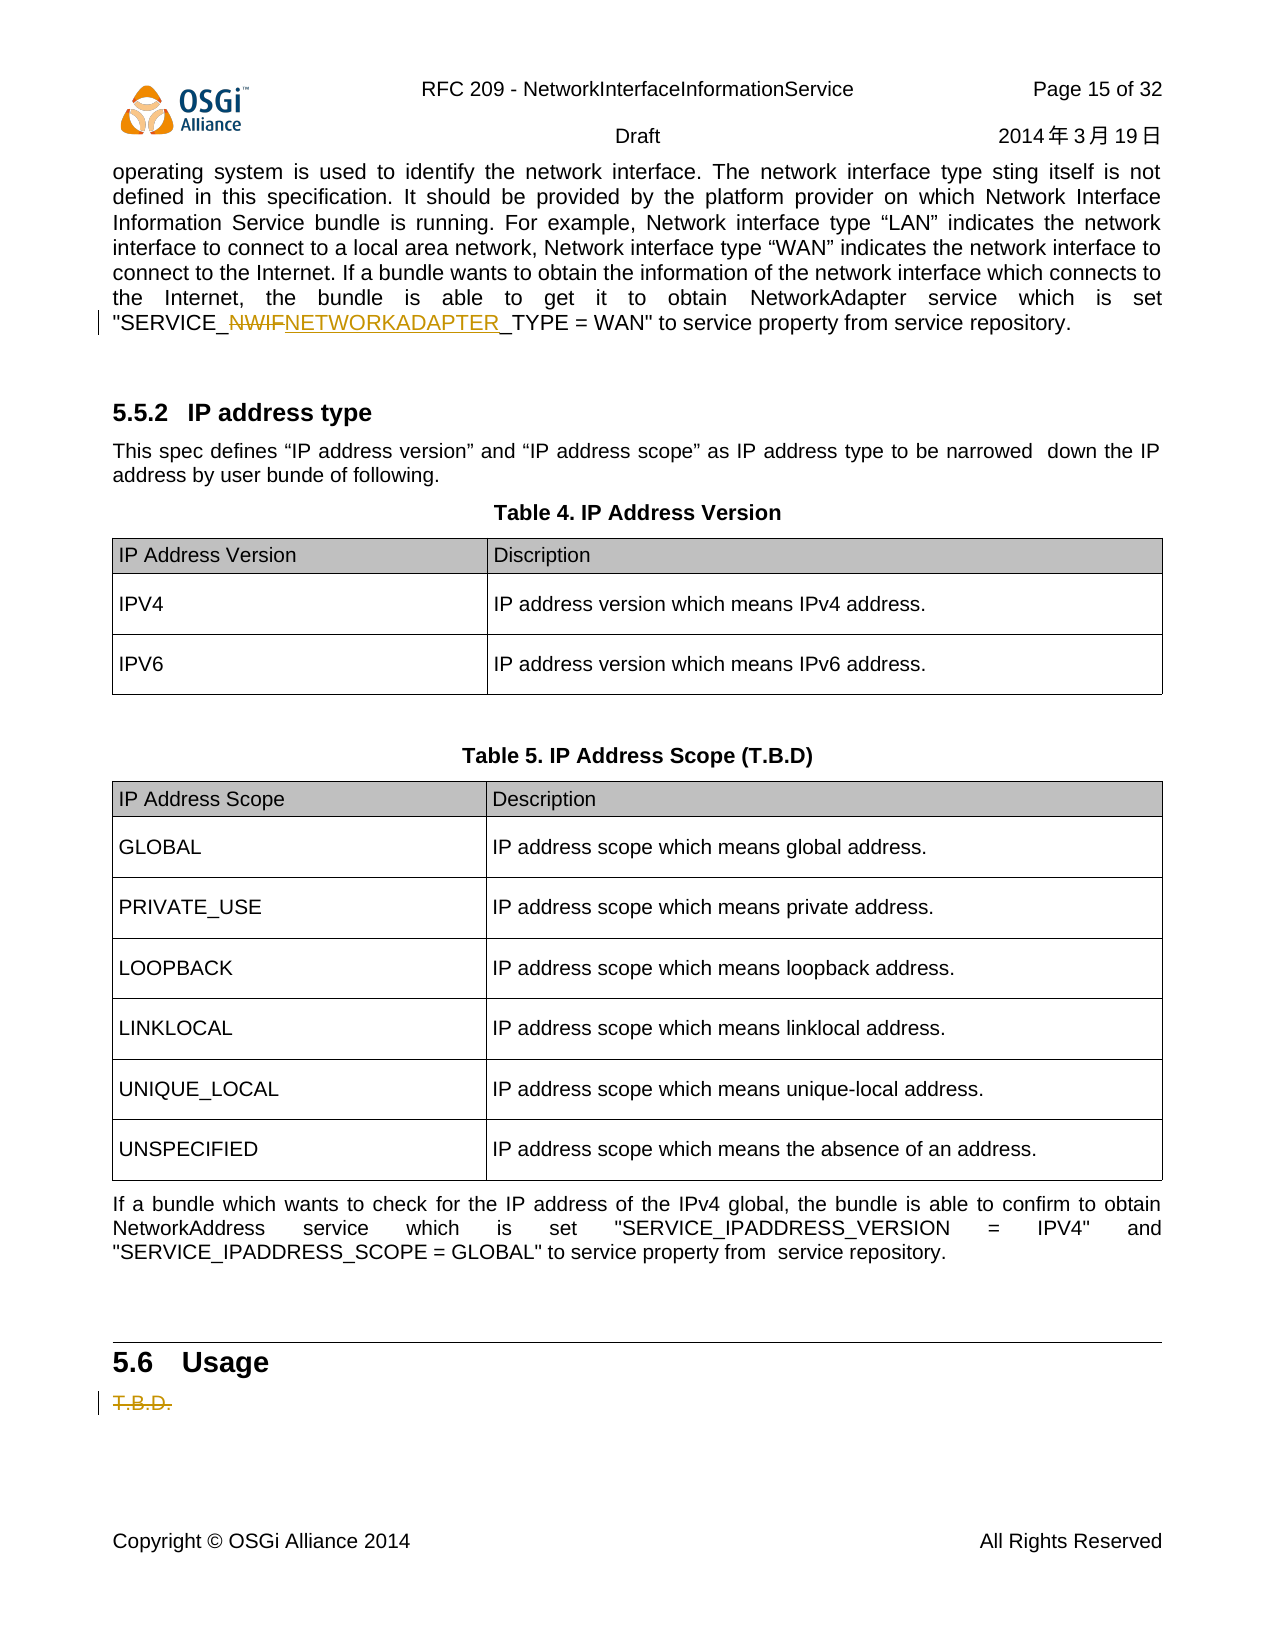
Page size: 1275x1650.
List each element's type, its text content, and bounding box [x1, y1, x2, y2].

table_cell IP address scope which means loopback address. [487, 939, 1162, 998]
table_header Description [487, 782, 1162, 816]
table_header IP Address Version [113, 539, 487, 573]
text This spec defines “IP address version” and “IP address scope” as IP address type to be narrowed down the IP address by user bunde of following. [112, 439, 1162, 487]
table_cell IP address version which means IPv6 address. [488, 635, 1162, 694]
text If a bundle which wants to check for the IP address of the IPv4 global, the bundle is able to confirm to obtain NetworkAddress service which is set "SERVICE_IPADDRESS_VERSION = IPV4" and "SERVICE_IPADDRESS_SCOPE = GLOBAL" to service property from service repository. [112, 1192, 1162, 1264]
subtitle Usage [112, 1343, 1162, 1379]
table_cell IP address version which means IPv4 address. [488, 574, 1162, 633]
text Table 5. IP Address Scope (T.B.D) [112, 743, 1162, 768]
table_cell IPV4 [113, 574, 487, 633]
table_header IP Address Scope [113, 782, 486, 816]
text Table 4. IP Address Version [112, 500, 1162, 525]
text operating system is used to identify the network interface. The network interface type sting itself is not defined in this specification. It should be provided by the platform provider on which Network Interface Information Service bundle is running. For example, Network interface type “LAN” indicates the network interface to connect to a local area network, Network interface type “WAN” indicates the network interface to connect to the Internet. If a bundle wants to obtain the information of the network interface which connects to the Internet, the bundle is able to get it to obtain NetworkAdapter service which is set "SERVICE_NETWORKADAPTER_TYPE = WAN" to service property from service repository. [112, 159, 1162, 335]
table_cell IPV6 [113, 635, 487, 694]
table_cell UNIQUE_LOCAL [113, 1060, 486, 1119]
table_cell UNSPECIFIED [113, 1120, 486, 1179]
table_cell IP address scope which means unique-local address. [487, 1060, 1162, 1119]
table_cell PRIVATE_USE [113, 878, 486, 937]
table_cell IP address scope which means private address. [487, 878, 1162, 937]
subtitle IP address type [112, 398, 1162, 427]
table_cell IP address scope which means linklocal address. [487, 999, 1162, 1058]
table_header Discription [488, 539, 1162, 573]
table_cell IP address scope which means the absence of an address. [487, 1120, 1162, 1179]
table_cell IP address scope which means global address. [487, 817, 1162, 877]
table_cell LINKLOCAL [113, 999, 486, 1058]
table_cell GLOBAL [113, 817, 486, 877]
table_cell LOOPBACK [113, 939, 486, 998]
picture [113, 78, 257, 142]
